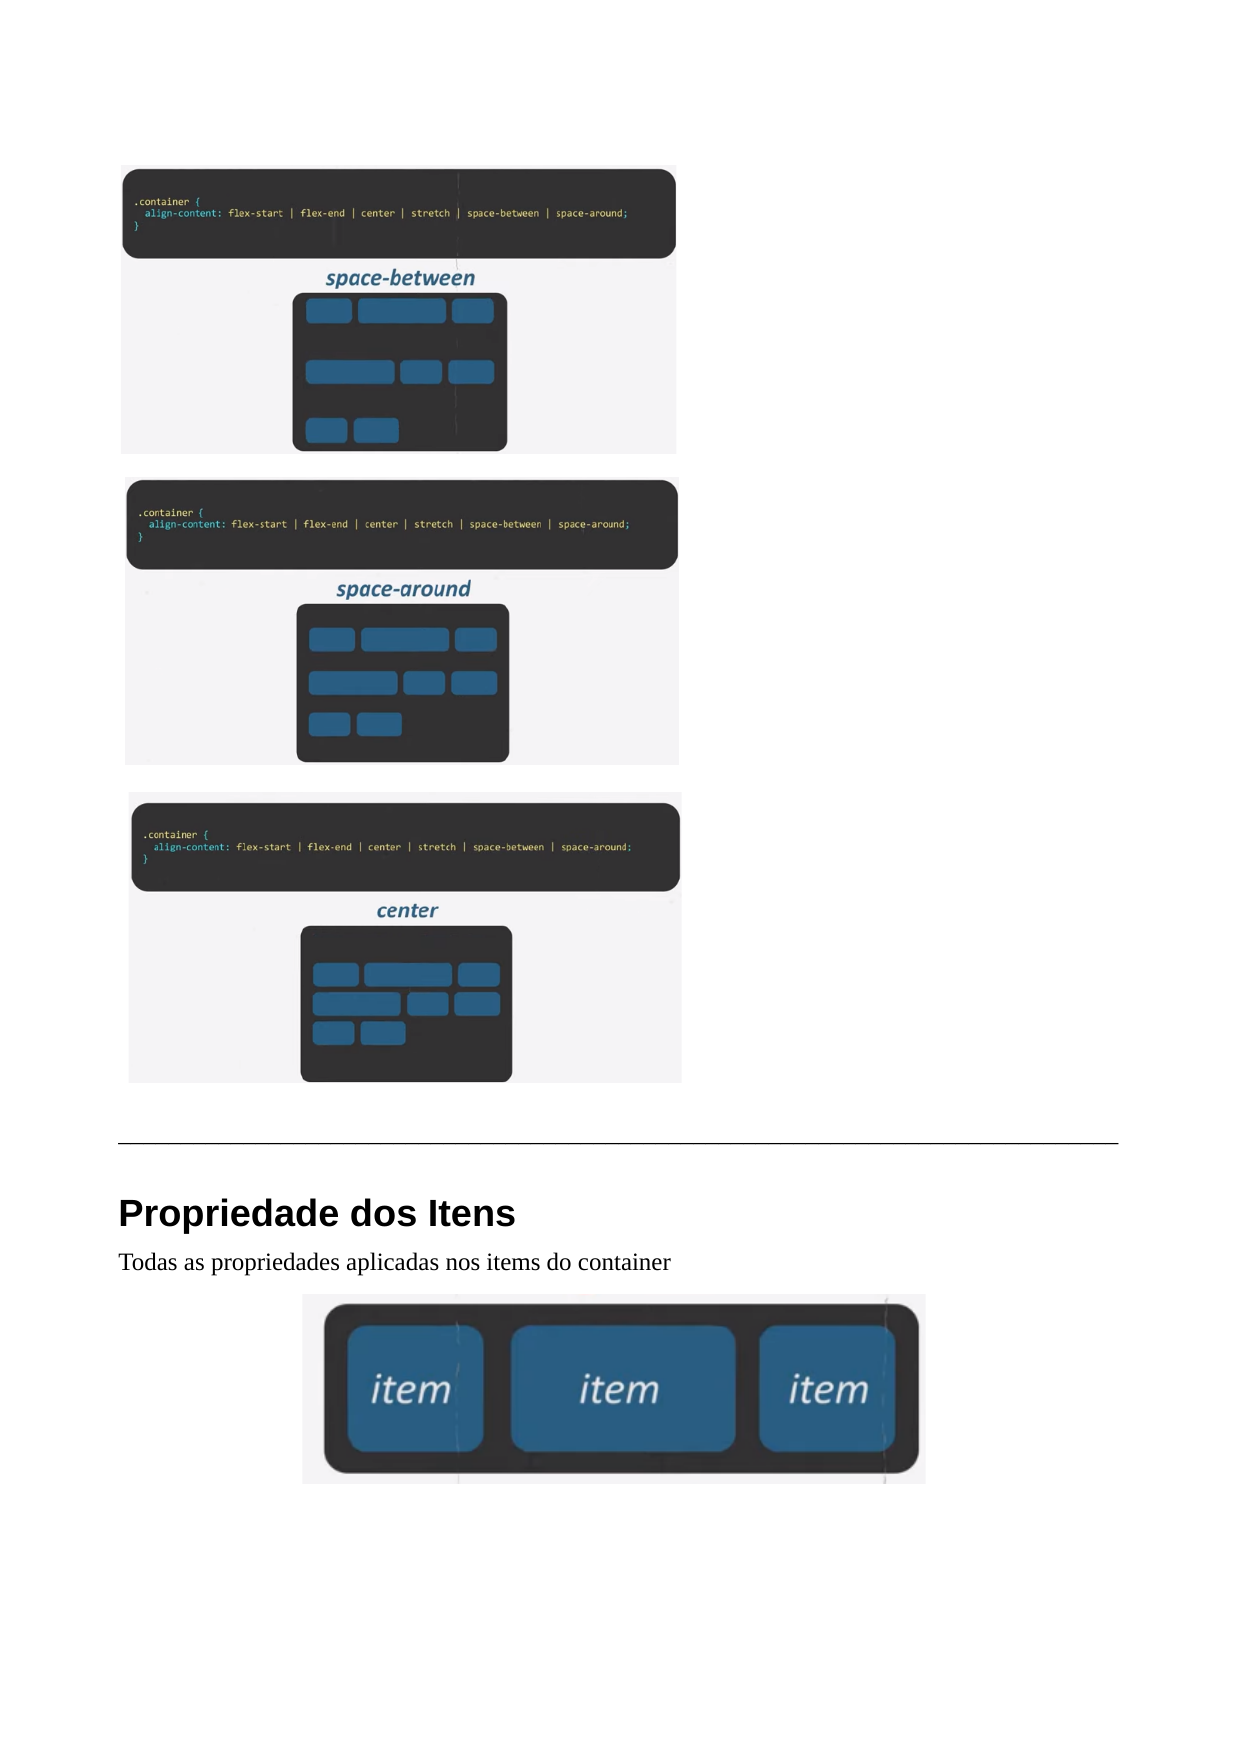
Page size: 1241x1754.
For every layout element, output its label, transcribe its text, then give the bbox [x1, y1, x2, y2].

picture [302, 1294, 926, 1484]
text ________________________________________________________________________________ [118, 1118, 1122, 1147]
text Todas as propriedades aplicadas nos items do container [118, 1247, 1122, 1275]
picture [125, 477, 679, 765]
picture [128, 792, 682, 1083]
picture [120, 165, 677, 454]
subtitle Propriedade dos Itens [118, 1190, 1122, 1234]
